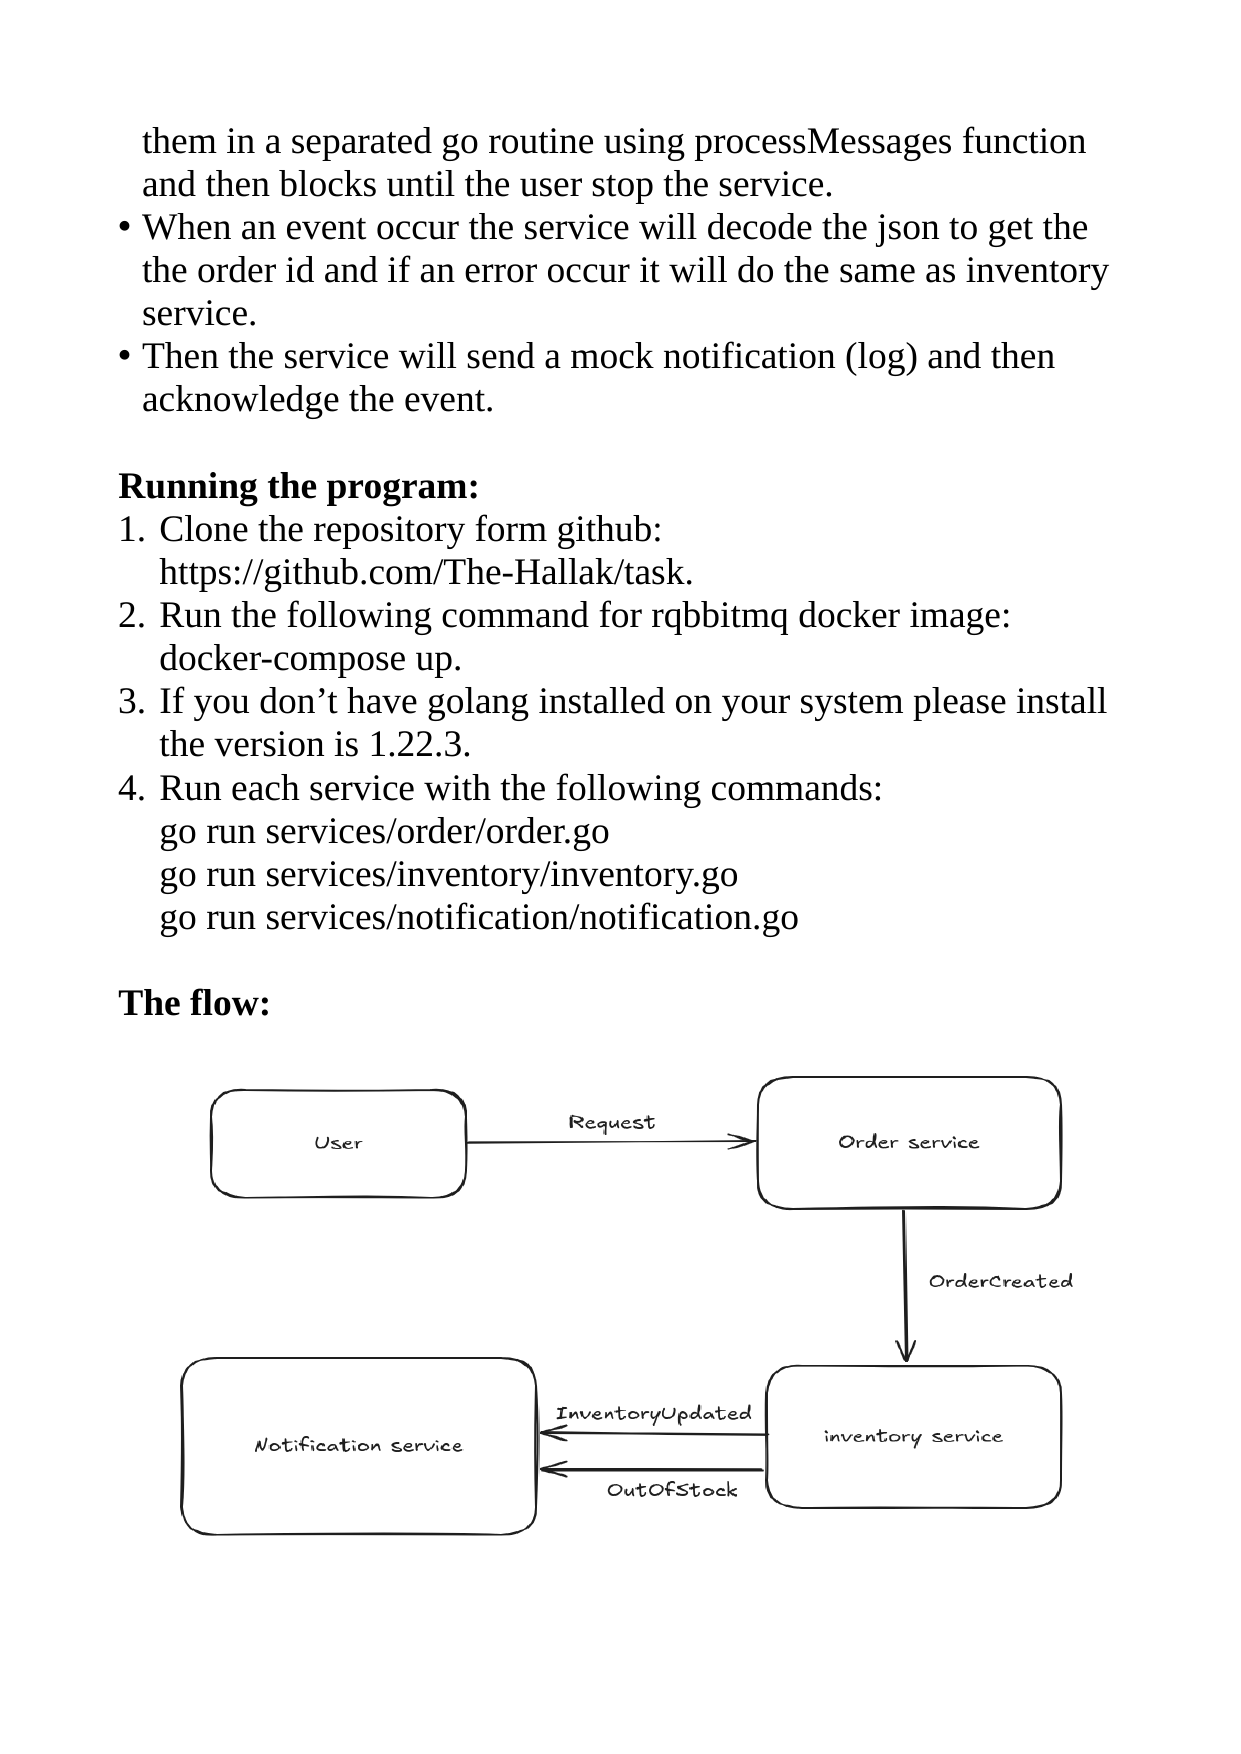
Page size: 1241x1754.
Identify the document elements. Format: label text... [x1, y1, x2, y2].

list Run each service with the following commands: go run services/order/order.go go run services/inventory/inventory.go go run services/notification/notification.go [118, 765, 1122, 937]
list Clone the repository form github: https://github.com/The-Hallak/task. [118, 506, 1122, 592]
text The flow: [118, 981, 1122, 1023]
list If you don’t have golang installed on your system please install the version is 1.22.3. [118, 679, 1122, 765]
list Run the following command for rqbbitmq docker image: docker-compose up. [118, 592, 1122, 679]
picture [118, 1023, 1123, 1567]
list When an event occur the service will decode the json to get the the order id and if an error occur it will do the same as inventory service. [118, 204, 1122, 334]
list Then the service will send a mock notification (log) and then acknowledge the event. [118, 334, 1122, 420]
text Running the program: [118, 463, 1122, 506]
list them in a separated go routine using processMessages function and then blocks until the user stop the service. [118, 118, 1122, 204]
